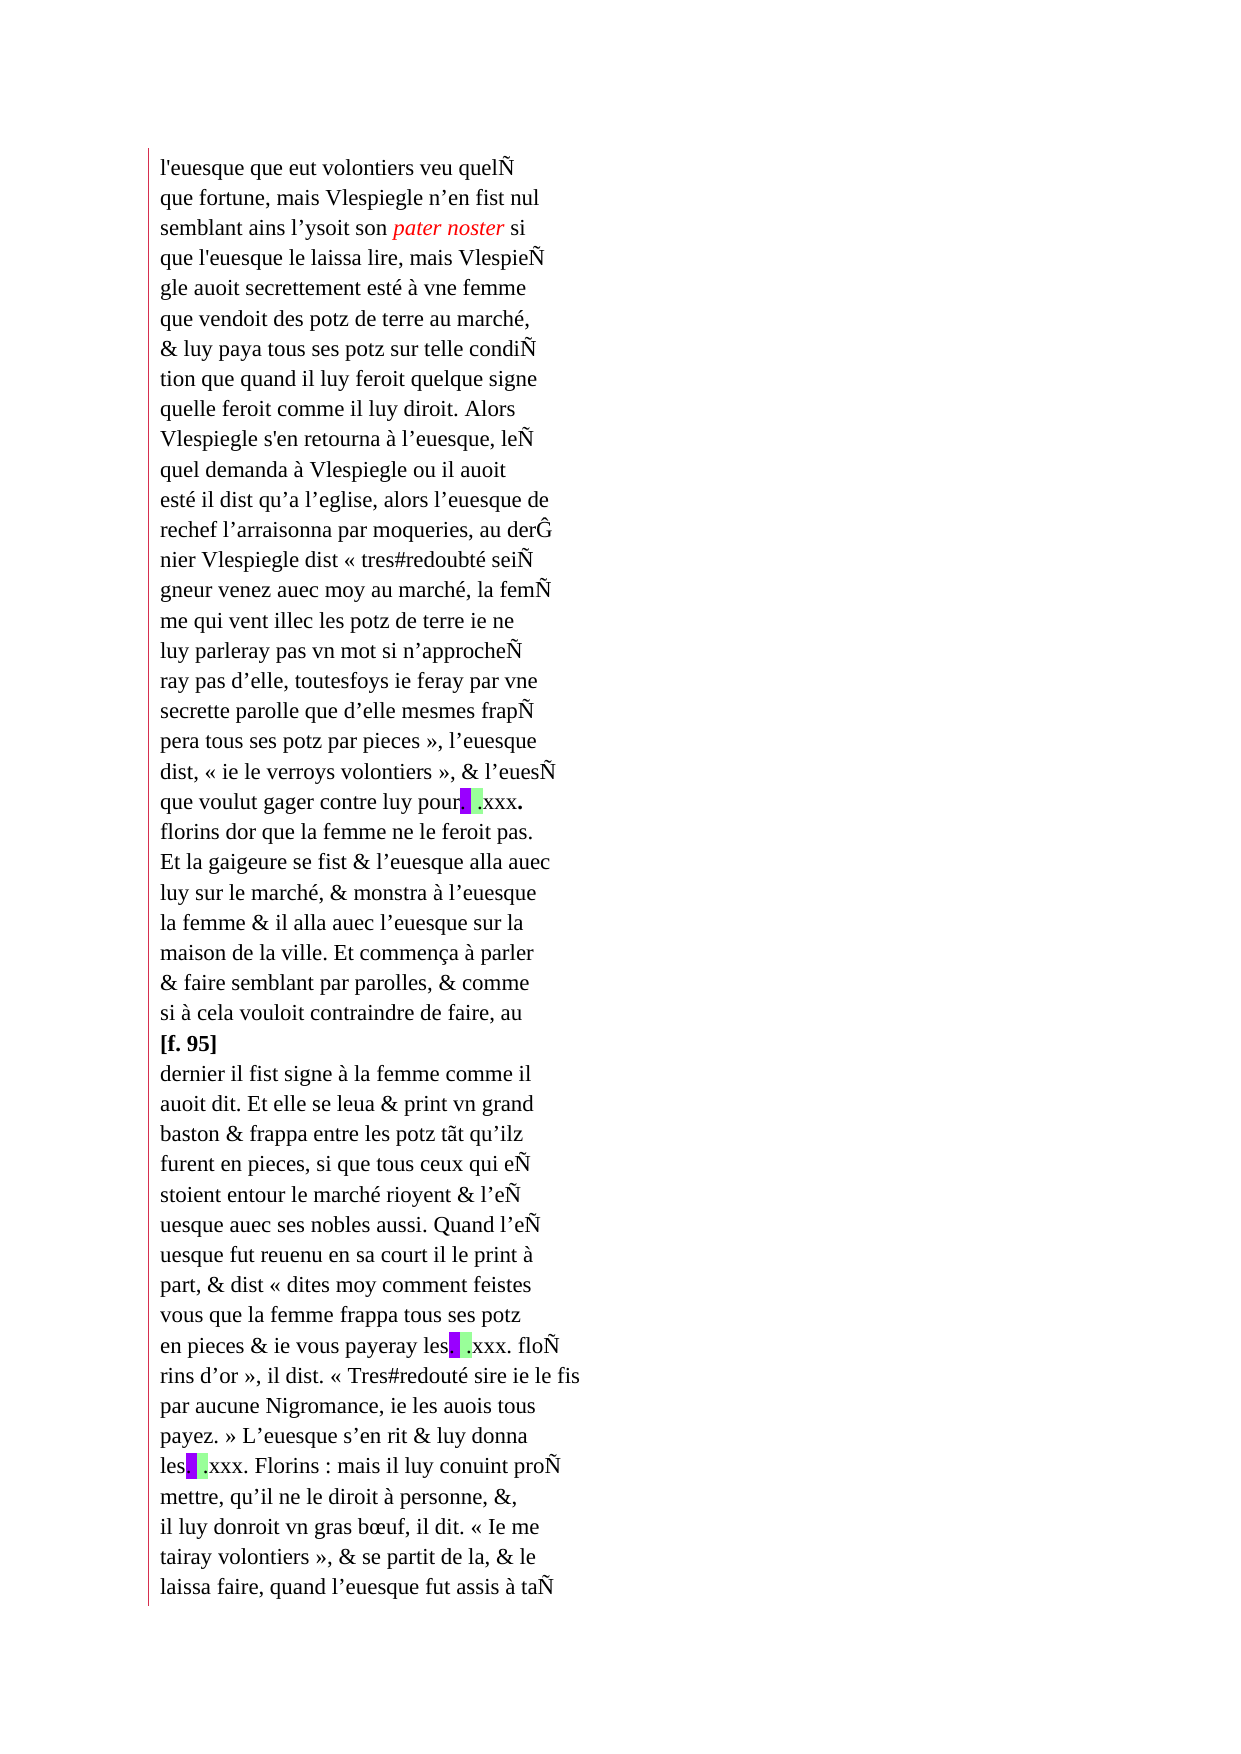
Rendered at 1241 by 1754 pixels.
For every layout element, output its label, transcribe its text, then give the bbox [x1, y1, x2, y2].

text l'euesque que eut volontiers veu quelÑ que fortune, mais Vlespiegle n’en fist nul semblant ains l’ysoit son pater noster si que l'euesque le laissa lire, mais VlespieÑ gle auoit secrettement esté à vne femme que vendoit des potz de terre au marché, & luy paya tous ses potz sur telle condiÑ tion que quand il luy feroit quelque signe quelle feroit comme il luy diroit. Alors Vlespiegle s'en retourna à l’euesque, leÑ quel demanda à Vlespiegle ou il auoit esté il dist qu’a l’eglise, alors l’euesque de rechef l’arraisonna par moqueries, au derĜ nier Vlespiegle dist « tres#redoubté seiÑ gneur venez auec moy au marché, la femÑ me qui vent illec les potz de terre ie ne luy parleray pas vn mot si n’approcheÑ ray pas d’elle, toutesfoys ie feray par vne secrette parolle que d’elle mesmes frapÑ pera tous ses potz par pieces », l’euesque dist, « ie le verroys volontiers », & l’euesÑ que voulut gager contre luy pour. .xxx. florins dor que la femme ne le feroit pas. Et la gaigeure se fist & l’euesque alla auec luy sur le marché, & monstra à l’euesque la femme & il alla auec l’euesque sur la maison de la ville. Et commença à parler & faire semblant par parolles, & comme si à cela vouloit contraindre de faire, au [f. 95] dernier il fist signe à la femme comme il auoit dit. Et elle se leua & print vn grand baston & frappa entre les potz tãt qu’ilz furent en pieces, si que tous ceux qui eÑ stoient entour le marché rioyent & l’eÑ uesque auec ses nobles aussi. Quand l’eÑ uesque fut reuenu en sa court il le print à part, & dist « dites moy comment feistes vous que la femme frappa tous ses potz en pieces & ie vous payeray les. .xxx. floÑ rins d’or », il dist. « Tres#redouté sire ie le fis par aucune Nigromance, ie les auois tous payez. » L’euesque s’en rit & luy donna les. .xxx. Florins : mais il luy conuint proÑ mettre, qu’il ne le diroit à personne, &, il luy donroit vn gras bœuf, il dit. « Ie me tairay volontiers », & se partit de la, & le laissa faire, quand l’euesque fut assis à taÑ [149, 148, 1093, 1606]
